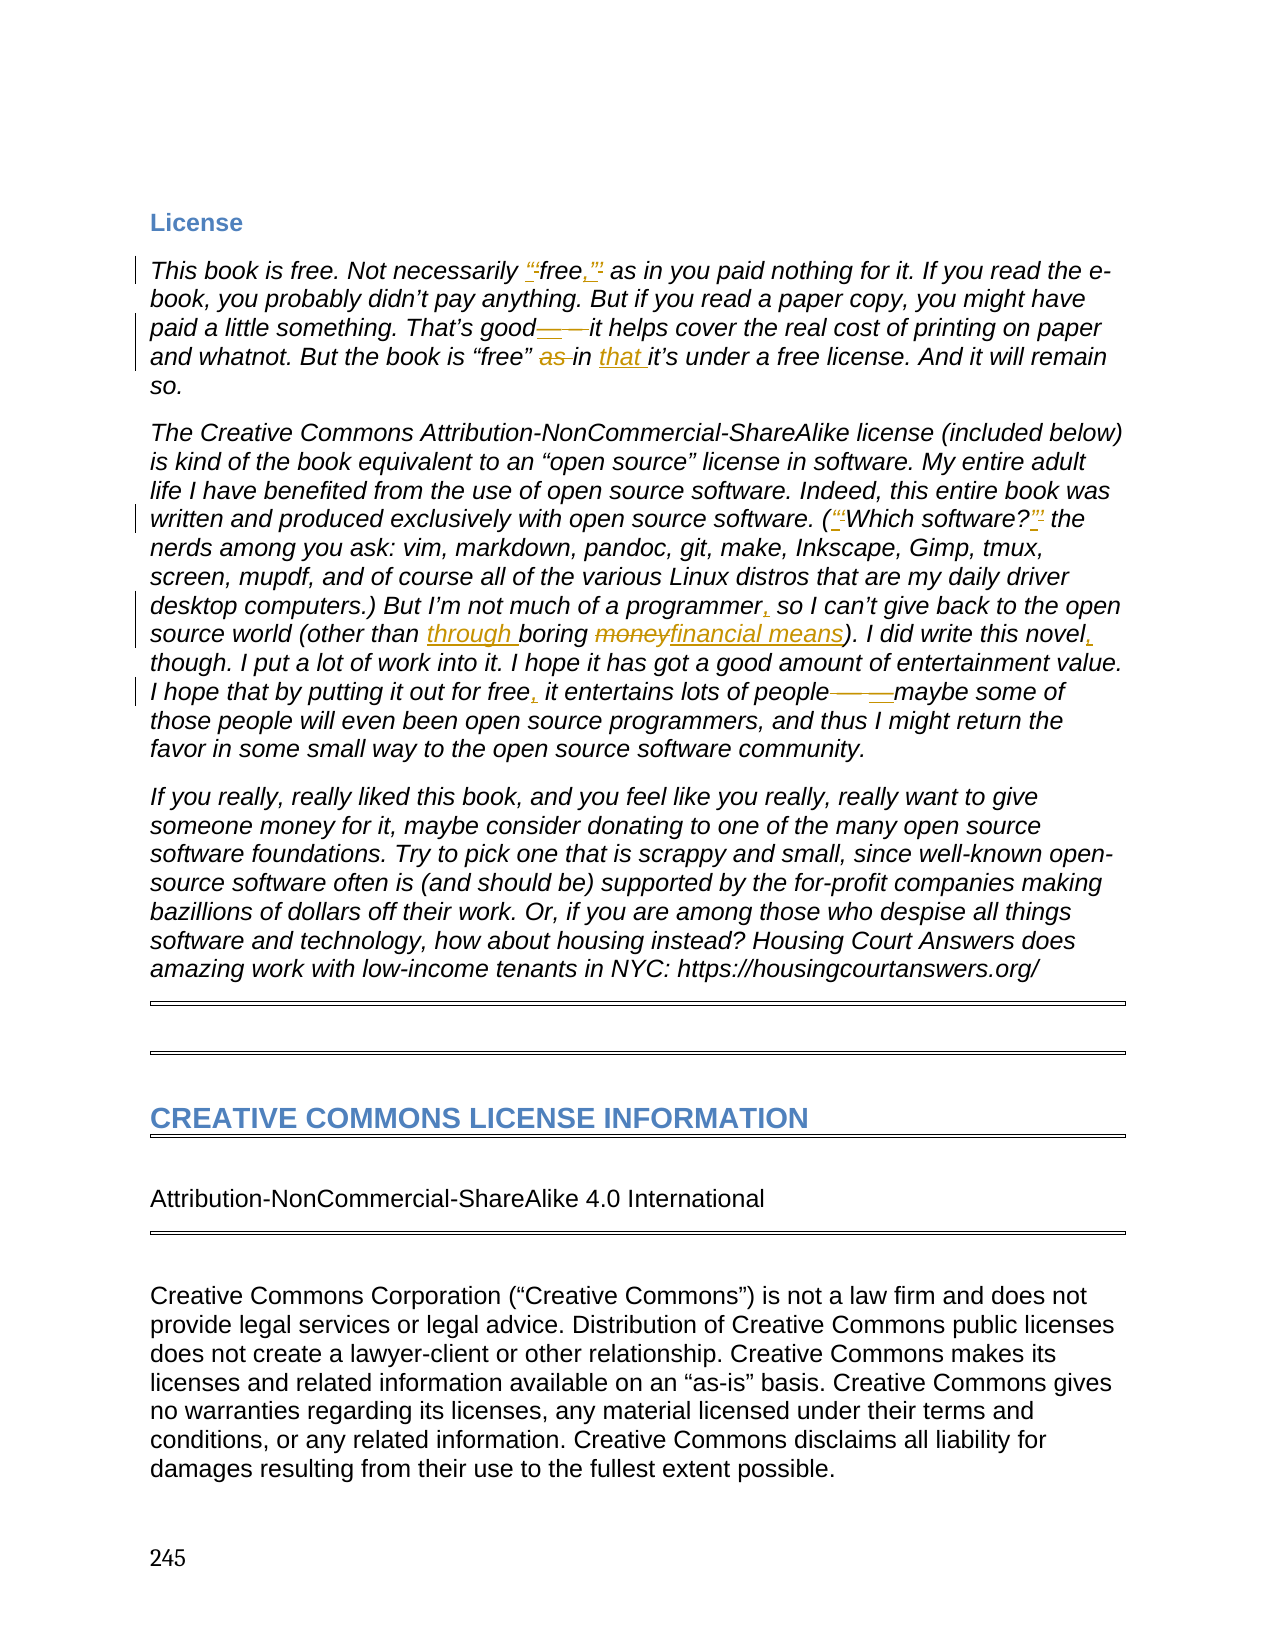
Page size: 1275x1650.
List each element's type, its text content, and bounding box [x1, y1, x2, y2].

text Attribution-NonCommercial-ShareAlike 4.0 International [150, 1184, 1125, 1213]
subtitle CREATIVE COMMONS LICENSE INFORMATION [150, 1101, 1125, 1134]
text If you really, really liked this book, and you feel like you really, really want to give someone money for it, maybe consider donating to one of the many open source software foundations. Try to pick one that is scrappy and small, since well-known open-source software often is (and should be) supported by the for-profit companies making bazillions of dollars off their work. Or, if you are among those who despise all things software and technology, how about housing instead? Housing Court Answers does amazing work with low-income tenants in NYC: https://housingcourtanswers.org/ [150, 782, 1125, 983]
text This book is free. Not necessarily “free,” as in you paid nothing for it. If you read the e-book, you probably didn’t pay anything. But if you read a paper copy, you might have paid a little something. That’s good—it helps cover the real cost of printing on paper and whatnot. But the book is “free” in that it’s under a free license. And it will remain so. [150, 256, 1125, 399]
text Creative Commons Corporation (“Creative Commons”) is not a law firm and does not provide legal services or legal advice. Distribution of Creative Commons public licenses does not create a lawyer-client or other relationship. Creative Commons makes its licenses and related information available on an “as-is” basis. Creative Commons gives no warranties regarding its licenses, any material licensed under their terms and conditions, or any related information. Creative Commons disclaims all liability for damages resulting from their use to the fullest extent possible. [150, 1281, 1125, 1483]
subtitle License [150, 208, 1125, 237]
text The Creative Commons Attribution-NonCommercial-ShareAlike license (included below) is kind of the book equivalent to an “open source” license in software. My entire adult life I have benefited from the use of open source software. Indeed, this entire book was written and produced exclusively with open source software. (“Which software?” the nerds among you ask: vim, markdown, pandoc, git, make, Inkscape, Gimp, tmux, screen, mupdf, and of course all of the various Linux distros that are my daily driver desktop computers.) But I’m not much of a programmer, so I can’t give back to the open source world (other than through boring financial means). I did write this novel, though. I put a lot of work into it. I hope it has got a good amount of entertainment value. I hope that by putting it out for free, it entertains lots of people—maybe some of those people will even been open source programmers, and thus I might return the favor in some small way to the open source software community. [150, 418, 1125, 763]
